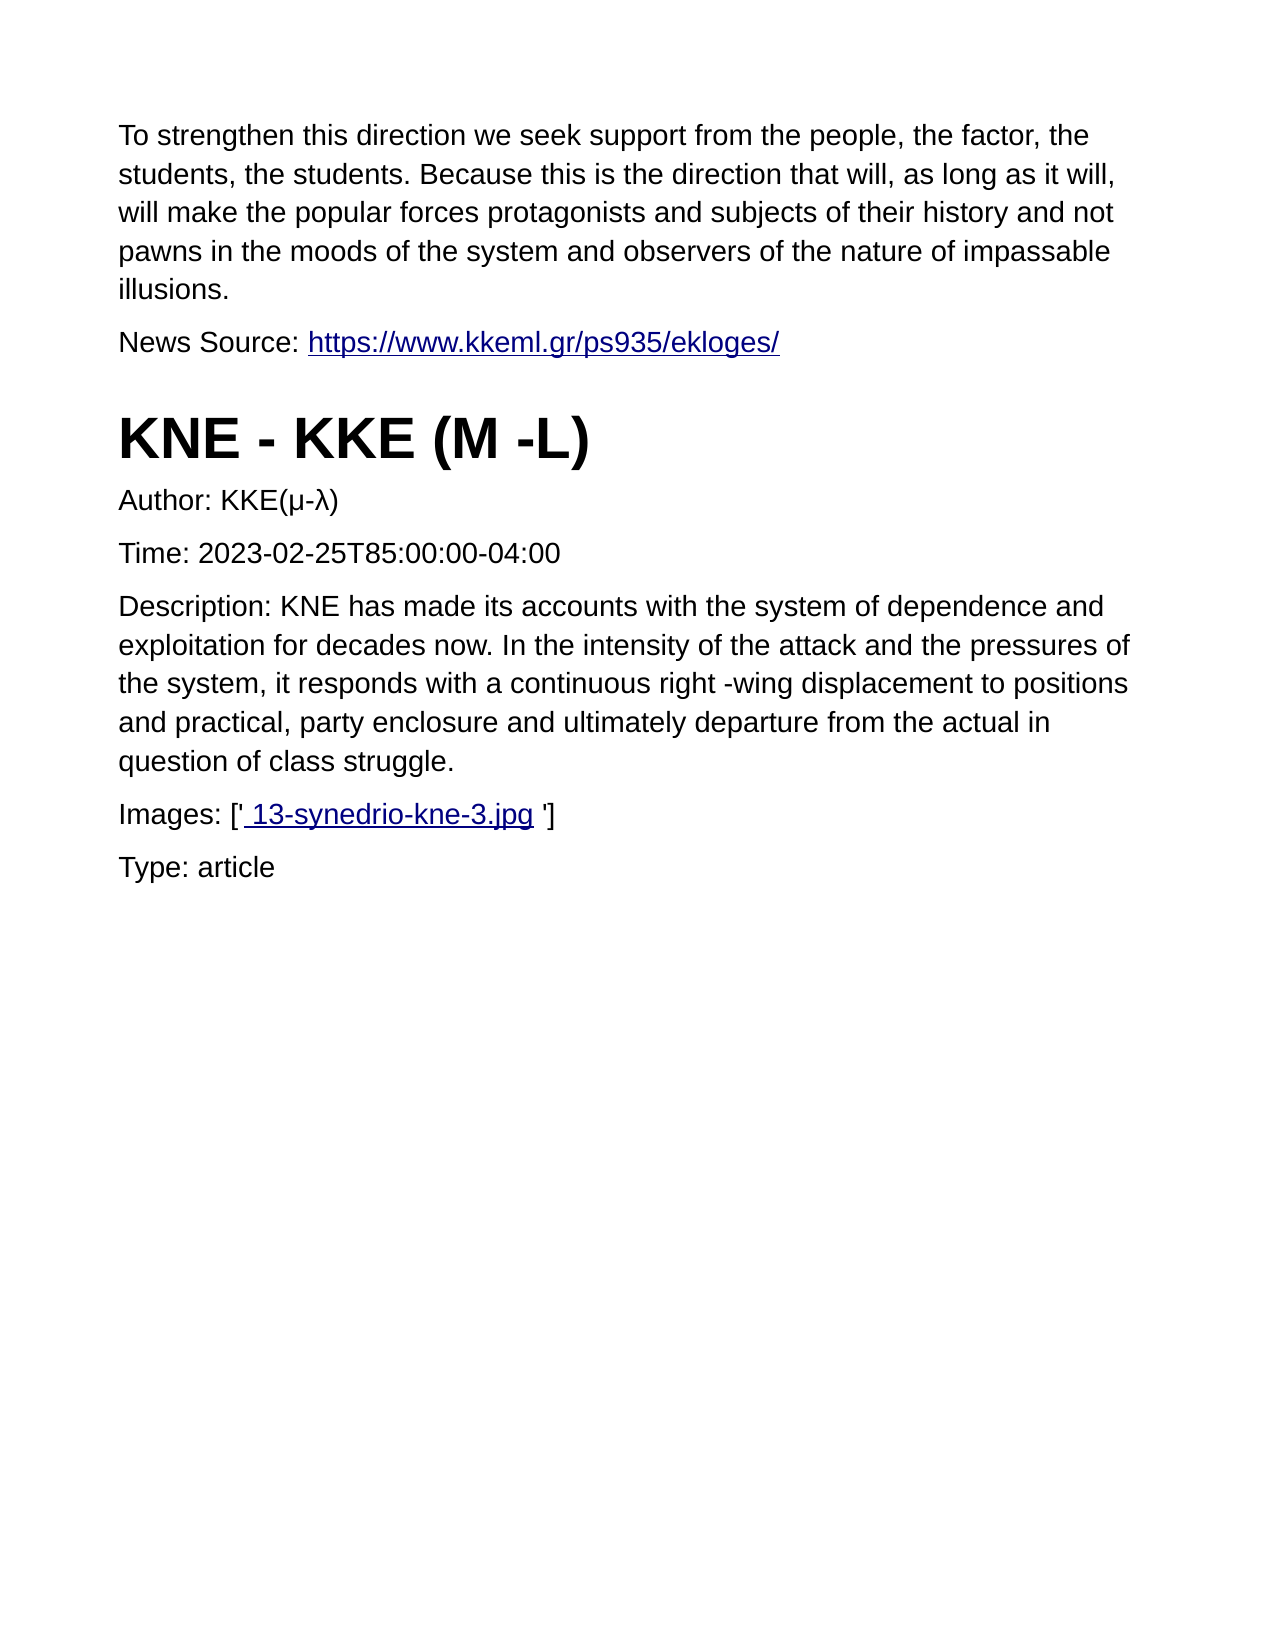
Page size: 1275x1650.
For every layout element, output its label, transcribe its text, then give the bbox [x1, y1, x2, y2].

text Author: ΚΚΕ(μ-λ) [118, 483, 1157, 517]
text Time: 2023-02-25T85:00:00-04:00 [118, 536, 1157, 570]
text Description: KNE has made its accounts with the system of dependence and exploitation for decades now. In the intensity of the attack and the pressures of the system, it responds with a continuous right -wing displacement to positions and practical, party enclosure and ultimately departure from the actual in question of class struggle. [118, 589, 1157, 777]
text News Source: https://www.kkeml.gr/ps935/ekloges/ [118, 325, 1157, 359]
text Type: article [118, 850, 1157, 883]
subtitle KNE - KKE (M -L) [118, 403, 1157, 471]
text Images: [' 13-synedrio-kne-3.jpg '] [118, 797, 1157, 830]
text To strengthen this direction we seek support from the people, the factor, the students, the students. Because this is the direction that will, as long as it will, will make the popular forces protagonists and subjects of their history and not pawns in the moods of the system and observers of the nature of impassable illusions. [118, 118, 1157, 306]
